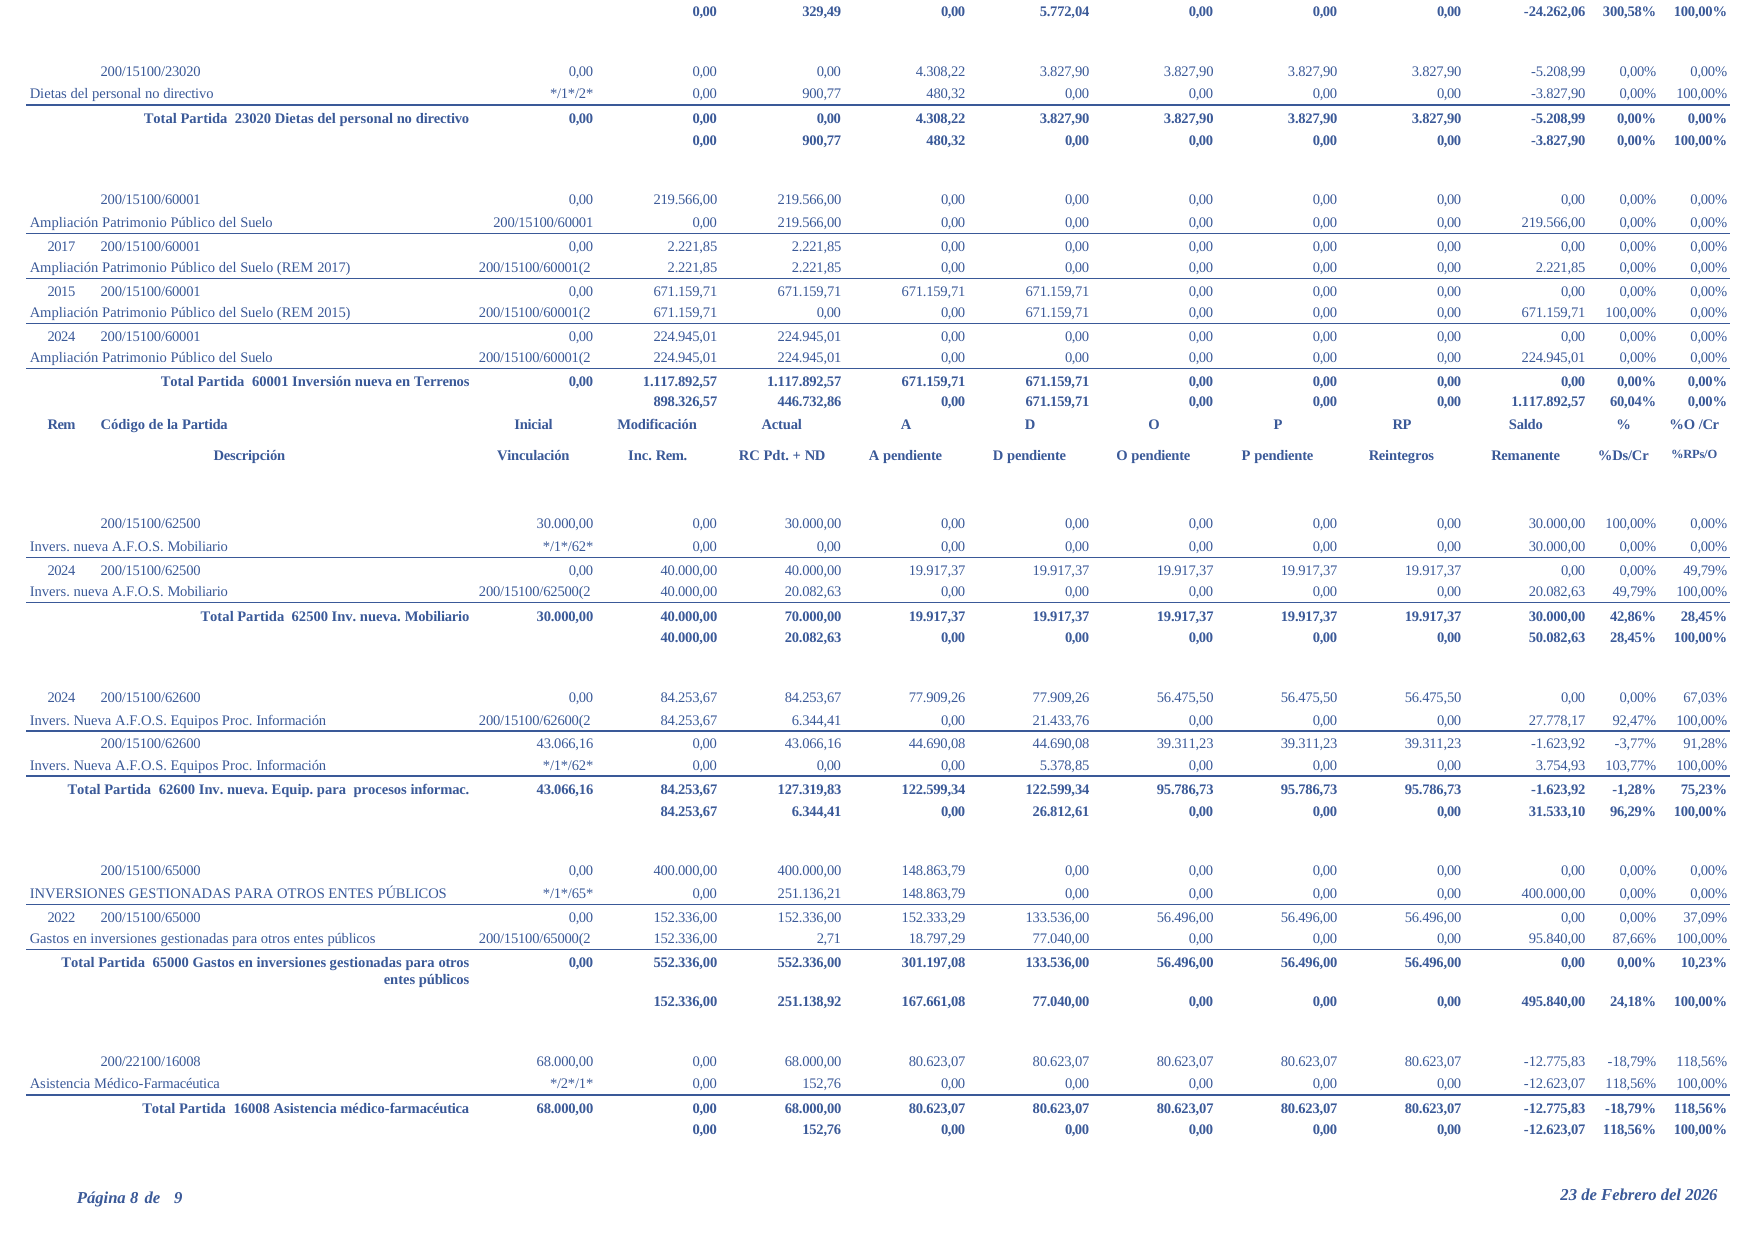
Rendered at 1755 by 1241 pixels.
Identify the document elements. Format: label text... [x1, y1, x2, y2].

table_cell 0,00 [1353, 83, 1476, 104]
table_cell 400.000,00 [1476, 882, 1591, 903]
table_cell 0,00 [979, 626, 1102, 667]
table_cell 0,00 [1103, 535, 1227, 557]
table_cell 39.311,23 [1353, 732, 1476, 754]
table_cell 49,79% [1591, 580, 1662, 602]
table_cell -3.827,90 [1476, 129, 1591, 170]
table_cell 301.197,08 [855, 950, 979, 990]
table_cell 219.566,00 [728, 170, 855, 211]
table_cell 0,00% [1591, 535, 1662, 557]
table_cell 56.496,00 [1103, 950, 1227, 990]
table_cell 0,00% [1663, 106, 1729, 128]
table_cell 0,00 [979, 841, 1102, 882]
table_cell 0,00 [1353, 279, 1476, 301]
table_cell 30.000,00 [472, 603, 605, 626]
table_cell 0,00 [605, 882, 728, 903]
table_cell 671.159,71 [728, 279, 855, 301]
table_cell 39.311,23 [1103, 732, 1227, 754]
table_cell 20.082,63 [1476, 580, 1591, 602]
table_cell 0,00 [979, 324, 1102, 346]
table_cell 0,00 [1227, 301, 1353, 322]
table_cell 671.159,71 [979, 301, 1102, 322]
table_cell Dietas del personal no directivo [26, 83, 472, 104]
table_cell 0,00 [1103, 170, 1227, 211]
table_cell 0,00 [979, 234, 1102, 256]
table_cell 0,00 [1103, 211, 1227, 232]
table_cell 0,00 [1227, 1073, 1353, 1094]
table_cell 167.661,08 [855, 990, 979, 1031]
table_cell Gastos en inversiones gestionadas para otros entes públicos [26, 927, 472, 948]
table_cell 80.623,07 [979, 1096, 1102, 1118]
table_cell 671.159,71 [605, 279, 728, 301]
table_cell 0,00% [1591, 256, 1662, 277]
table_cell 0,00 [728, 535, 855, 557]
table_cell 200/15100/65000(2 [472, 927, 605, 948]
table_cell 3.827,90 [1353, 41, 1476, 83]
table_cell 152.336,00 [605, 990, 728, 1031]
table_cell P pendiente [1227, 440, 1353, 474]
table_cell 0,00 [979, 211, 1102, 232]
table_cell 19.917,37 [855, 558, 979, 580]
table_cell [26, 800, 472, 841]
table_cell 42,86% [1591, 603, 1662, 626]
table_cell 0,00 [855, 800, 979, 841]
table_cell 0,00 [1353, 170, 1476, 211]
table_cell 0,00 [1353, 1118, 1476, 1160]
table_cell 0,00 [1227, 927, 1353, 948]
table_cell 0,00 [979, 882, 1102, 903]
table_cell 10,23% [1663, 950, 1729, 990]
table_cell 0,00% [1591, 106, 1662, 128]
table_cell 92,47% [1591, 709, 1662, 730]
table_cell [472, 129, 605, 170]
table_cell -1.623,92 [1476, 732, 1591, 754]
table_cell 0,00 [1227, 580, 1353, 602]
table_cell 0,00% [1663, 211, 1729, 232]
table_cell 43.066,16 [472, 732, 605, 754]
table_cell 56.496,00 [1227, 905, 1353, 927]
table_cell 2024 200/15100/60001 [26, 324, 472, 346]
table_cell 0,00 [1353, 346, 1476, 367]
table_cell 0,00 [472, 279, 605, 301]
table_cell 200/15100/62500(2 [472, 580, 605, 602]
table_cell 0,00 [472, 106, 605, 128]
table_cell 0,00 [1476, 950, 1591, 990]
table_cell 40.000,00 [605, 580, 728, 602]
table_cell 480,32 [855, 83, 979, 104]
table_cell 0,00 [1227, 990, 1353, 1031]
table_cell 0,00 [1103, 83, 1227, 104]
table_cell 100,00% [1663, 1073, 1729, 1094]
table_cell 0,00 [605, 1096, 728, 1118]
table_cell 0,00 [855, 0, 979, 41]
table_cell 552.336,00 [605, 950, 728, 990]
table_cell 0,00 [1103, 882, 1227, 903]
table_cell 224.945,01 [605, 324, 728, 346]
table_cell 0,00% [1591, 170, 1662, 211]
table_cell 3.827,90 [1227, 106, 1353, 128]
table_cell 100,00% [1663, 580, 1729, 602]
table_cell [1663, 1160, 1729, 1186]
table_cell 0,00 [1103, 256, 1227, 277]
table_cell Reintegros [1353, 440, 1476, 474]
table_cell 28,45% [1591, 626, 1662, 667]
table_cell 21.433,76 [979, 709, 1102, 730]
table_cell 0,00 [1353, 474, 1476, 535]
table_cell 552.336,00 [728, 950, 855, 990]
table_cell 0,00 [1103, 324, 1227, 346]
table_cell 0,00 [728, 41, 855, 83]
table_cell 0,00 [1353, 129, 1476, 170]
table_cell -12.775,83 [1476, 1031, 1591, 1072]
table_cell 0,00 [1227, 346, 1353, 367]
table_cell 0,00 [1476, 170, 1591, 211]
table_cell 0,00% [1663, 369, 1729, 392]
table_cell 0,00 [1227, 83, 1353, 104]
table_cell 0,00 [1227, 841, 1353, 882]
table_cell 0,00 [1476, 841, 1591, 882]
table_cell 0,00 [1227, 709, 1353, 730]
table_cell 68.000,00 [728, 1031, 855, 1072]
table_cell 84.253,67 [605, 777, 728, 799]
table_cell 0,00 [1103, 990, 1227, 1031]
table_cell 0,00 [1353, 0, 1476, 41]
table_cell 0,00 [605, 1031, 728, 1072]
table_cell Invers. Nueva A.F.O.S. Equipos Proc. Información [26, 709, 472, 730]
table_header O [1103, 411, 1227, 440]
table_cell 0,00 [855, 211, 979, 232]
table_cell 0,00 [855, 324, 979, 346]
table_cell 19.917,37 [979, 603, 1102, 626]
table_cell -5.208,99 [1476, 106, 1591, 128]
table_cell [1476, 1160, 1591, 1186]
table_cell 0,00 [1103, 279, 1227, 301]
table_cell 68.000,00 [472, 1096, 605, 1118]
table_cell 84.253,67 [605, 668, 728, 709]
table_cell 0,00 [1227, 234, 1353, 256]
table_cell 3.827,90 [979, 41, 1102, 83]
table_cell 2017 200/15100/60001 [26, 234, 472, 256]
table_cell -1,28% [1591, 777, 1662, 799]
table_cell 27.778,17 [1476, 709, 1591, 730]
table_cell 0,00 [728, 106, 855, 128]
table_cell [26, 392, 472, 411]
table_cell 152.336,00 [605, 927, 728, 948]
table_cell 103,77% [1591, 754, 1662, 775]
table_cell 0,00% [1663, 392, 1729, 411]
table_cell 0,00% [1591, 279, 1662, 301]
table_cell 0,00 [1353, 580, 1476, 602]
table_cell 0,00 [728, 301, 855, 322]
table_cell 0,00 [979, 1073, 1102, 1094]
table_header Saldo [1476, 411, 1591, 440]
table_cell 26.812,61 [979, 800, 1102, 841]
table_cell 671.159,71 [1476, 301, 1591, 322]
table_header % [1591, 411, 1662, 440]
table_cell [472, 1118, 605, 1160]
table_cell Total Partida 23020 Dietas del personal no directivo [26, 106, 472, 128]
table_cell [26, 129, 472, 170]
table_cell 43.066,16 [728, 732, 855, 754]
table_cell 148.863,79 [855, 882, 979, 903]
table_cell [472, 392, 605, 411]
table_cell 0,00 [855, 346, 979, 367]
table_cell 152,76 [728, 1073, 855, 1094]
table_cell 329,49 [728, 0, 855, 41]
table_cell Asistencia Médico-Farmacéutica [26, 1073, 472, 1094]
table_cell 19.917,37 [855, 603, 979, 626]
table_cell %RPs/O [1663, 440, 1729, 474]
table_cell 80.623,07 [1103, 1031, 1227, 1072]
table_cell 0,00% [1591, 129, 1662, 170]
table_cell 18.797,29 [855, 927, 979, 948]
table_cell -5.208,99 [1476, 41, 1591, 83]
table_cell 0,00 [1353, 369, 1476, 392]
table_cell -12.623,07 [1476, 1073, 1591, 1094]
table_cell 28,45% [1663, 603, 1729, 626]
table_cell 40.000,00 [605, 558, 728, 580]
table_cell [472, 0, 605, 41]
table_cell [979, 1160, 1102, 1186]
table_cell 200/15100/60001(2 [472, 301, 605, 322]
table_cell Total Partida 65000 Gastos en inversiones gestionadas para otros entes públicos [26, 950, 472, 990]
table_cell 30.000,00 [728, 474, 855, 535]
table_header A [855, 411, 979, 440]
table_cell 37,09% [1663, 905, 1729, 927]
table_cell 0,00 [1353, 234, 1476, 256]
table_cell 0,00 [855, 754, 979, 775]
table_cell 44.690,08 [855, 732, 979, 754]
table_cell 0,00 [1103, 1118, 1227, 1160]
table_cell 0,00 [1103, 1073, 1227, 1094]
table_cell 0,00 [1353, 754, 1476, 775]
table_cell 133.536,00 [979, 905, 1102, 927]
table_cell 6.344,41 [728, 709, 855, 730]
table_cell 152.333,29 [855, 905, 979, 927]
table_cell 0,00 [855, 256, 979, 277]
table_cell 200/15100/60001(2 [472, 346, 605, 367]
table_cell 671.159,71 [855, 279, 979, 301]
table_cell [26, 1160, 472, 1186]
table_cell -12.775,83 [1476, 1096, 1591, 1118]
table_cell 400.000,00 [728, 841, 855, 882]
table_cell 0,00 [1103, 580, 1227, 602]
table_cell 0,00 [979, 129, 1102, 170]
table_cell 67,03% [1663, 668, 1729, 709]
table_cell 0,00% [1591, 369, 1662, 392]
table_cell [728, 1160, 855, 1186]
table_cell Remanente [1476, 440, 1591, 474]
table_cell 0,00 [1353, 800, 1476, 841]
table_cell 100,00% [1591, 474, 1662, 535]
table_cell [472, 990, 605, 1031]
table_cell Inc. Rem. [605, 440, 728, 474]
table_cell 0,00 [855, 626, 979, 667]
table_cell 219.566,00 [605, 170, 728, 211]
table_cell 0,00 [1353, 927, 1476, 948]
table_cell 0,00 [605, 732, 728, 754]
table_cell 0,00 [1103, 626, 1227, 667]
table_cell 0,00 [605, 535, 728, 557]
table_cell 2.221,85 [728, 256, 855, 277]
table_cell INVERSIONES GESTIONADAS PARA OTROS ENTES PÚBLICOS [26, 882, 472, 903]
table_cell 251.138,92 [728, 990, 855, 1031]
table_cell 100,00% [1591, 301, 1662, 322]
table_cell 0,00 [979, 83, 1102, 104]
table_cell 0,00% [1591, 234, 1662, 256]
table_cell 0,00 [1476, 369, 1591, 392]
table_cell 0,00 [472, 170, 605, 211]
table_cell 70.000,00 [728, 603, 855, 626]
table_cell 19.917,37 [1103, 603, 1227, 626]
table_cell 77.909,26 [979, 668, 1102, 709]
table_cell 0,00 [1103, 234, 1227, 256]
table_cell 0,00 [1353, 211, 1476, 232]
table_cell 224.945,01 [728, 346, 855, 367]
table_cell O pendiente [1103, 440, 1227, 474]
table_cell 446.732,86 [728, 392, 855, 411]
table_cell 30.000,00 [1476, 603, 1591, 626]
table_cell 200/15100/23020 [26, 41, 472, 83]
table_cell 0,00 [855, 1073, 979, 1094]
table_cell 49,79% [1663, 558, 1729, 580]
table_cell 148.863,79 [855, 841, 979, 882]
table_cell 91,28% [1663, 732, 1729, 754]
table_cell 0,00 [605, 41, 728, 83]
table_cell 100,00% [1663, 129, 1729, 170]
table_cell 1.117.892,57 [1476, 392, 1591, 411]
table_cell 0,00 [472, 324, 605, 346]
table_cell 2024 200/15100/62600 [26, 668, 472, 709]
table_cell 0,00 [605, 1073, 728, 1094]
table_cell 0,00 [1103, 841, 1227, 882]
table_cell 30.000,00 [1476, 535, 1591, 557]
table_cell 219.566,00 [1476, 211, 1591, 232]
table_cell RC Pdt. + ND [728, 440, 855, 474]
table_cell 95.840,00 [1476, 927, 1591, 948]
table_cell 30.000,00 [472, 474, 605, 535]
table_cell 0,00 [605, 83, 728, 104]
table_cell -18,79% [1591, 1096, 1662, 1118]
table_cell 0,00 [855, 170, 979, 211]
table_cell [472, 1160, 605, 1186]
table_cell 4.308,22 [855, 106, 979, 128]
table_cell 0,00 [472, 950, 605, 990]
table_cell 200/15100/65000 [26, 841, 472, 882]
table_cell -1.623,92 [1476, 777, 1591, 799]
table_cell Ampliación Patrimonio Público del Suelo [26, 346, 472, 367]
table_cell 118,56% [1591, 1118, 1662, 1160]
table_cell 0,00 [1353, 301, 1476, 322]
table_cell 0,00% [1591, 211, 1662, 232]
table_cell Invers. nueva A.F.O.S. Mobiliario [26, 535, 472, 557]
table_cell 127.319,83 [728, 777, 855, 799]
table_cell D pendiente [979, 440, 1102, 474]
table_cell 100,00% [1663, 800, 1729, 841]
table_cell 80.623,07 [855, 1096, 979, 1118]
table_cell 0,00 [979, 474, 1102, 535]
table_cell 671.159,71 [855, 369, 979, 392]
table_cell 0,00% [1663, 324, 1729, 346]
table_cell 0,00 [1103, 301, 1227, 322]
table_cell 0,00 [472, 841, 605, 882]
table_cell 3.754,93 [1476, 754, 1591, 775]
table_cell 20.082,63 [728, 580, 855, 602]
table_cell 898.326,57 [605, 392, 728, 411]
table_cell [1353, 1160, 1476, 1186]
table_cell 3.827,90 [979, 106, 1102, 128]
table_cell 0,00 [1353, 324, 1476, 346]
table_header D [979, 411, 1102, 440]
table_cell 80.623,07 [1353, 1031, 1476, 1072]
table_cell 100,00% [1663, 709, 1729, 730]
table_cell 0,00 [1227, 535, 1353, 557]
table_cell 0,00% [1663, 279, 1729, 301]
table_cell Vinculación [472, 440, 605, 474]
table_cell */1*/62* [472, 754, 605, 775]
table_cell 100,00% [1663, 754, 1729, 775]
table_cell 0,00 [605, 754, 728, 775]
table_cell 900,77 [728, 83, 855, 104]
table_cell -18,79% [1591, 1031, 1662, 1072]
table_cell 0,00 [855, 301, 979, 322]
table_cell 95.786,73 [1353, 777, 1476, 799]
table_cell 0,00% [1591, 905, 1662, 927]
table_header P [1227, 411, 1353, 440]
table_cell [26, 626, 472, 667]
table_cell 2024 200/15100/62500 [26, 558, 472, 580]
table_cell 0,00% [1591, 668, 1662, 709]
table_cell 0,00 [472, 905, 605, 927]
table_cell Invers. Nueva A.F.O.S. Equipos Proc. Información [26, 754, 472, 775]
table_cell 43.066,16 [472, 777, 605, 799]
table_cell 5.378,85 [979, 754, 1102, 775]
table_cell 80.623,07 [1103, 1096, 1227, 1118]
table_cell 96,29% [1591, 800, 1662, 841]
table_cell 100,00% [1663, 0, 1729, 41]
table_cell 224.945,01 [728, 324, 855, 346]
table_cell 39.311,23 [1227, 732, 1353, 754]
table_cell 0,00 [1103, 800, 1227, 841]
table_cell 0,00 [1103, 474, 1227, 535]
table_cell 118,56% [1663, 1031, 1729, 1072]
table_cell 95.786,73 [1103, 777, 1227, 799]
table_cell 0,00 [1227, 800, 1353, 841]
table_cell 6.344,41 [728, 800, 855, 841]
table_cell 0,00% [1663, 301, 1729, 322]
table_cell [26, 0, 472, 41]
table_cell 224.945,01 [1476, 346, 1591, 367]
table_cell 80.623,07 [979, 1031, 1102, 1072]
table_cell 0,00 [1227, 324, 1353, 346]
table_header Inicial [472, 411, 605, 440]
table_cell 0,00 [1353, 626, 1476, 667]
table_header Actual [728, 411, 855, 440]
table_cell 100,00% [1663, 83, 1729, 104]
table_cell 0,00 [1353, 882, 1476, 903]
table_cell 495.840,00 [1476, 990, 1591, 1031]
table_cell 0,00 [472, 668, 605, 709]
table_cell 0,00 [1227, 170, 1353, 211]
table_cell 0,00 [1476, 905, 1591, 927]
table_cell 152.336,00 [605, 905, 728, 927]
table_cell 0,00% [1591, 882, 1662, 903]
table_cell 0,00 [605, 0, 728, 41]
table_cell 20.082,63 [728, 626, 855, 667]
table_cell 44.690,08 [979, 732, 1102, 754]
table_cell 0,00 [1353, 535, 1476, 557]
table_cell 0,00 [1227, 369, 1353, 392]
table_cell 0,00% [1591, 346, 1662, 367]
table_cell 80.623,07 [1353, 1096, 1476, 1118]
table_cell 0,00 [605, 129, 728, 170]
table_cell 671.159,71 [979, 279, 1102, 301]
table_cell 40.000,00 [605, 626, 728, 667]
table_cell 68.000,00 [472, 1031, 605, 1072]
table_cell 0,00 [855, 474, 979, 535]
table_cell 77.040,00 [979, 990, 1102, 1031]
table_cell [855, 1160, 979, 1186]
table_cell -12.623,07 [1476, 1118, 1591, 1160]
table_cell */1*/2* [472, 83, 605, 104]
table_cell 40.000,00 [728, 558, 855, 580]
table_cell */1*/62* [472, 535, 605, 557]
table_cell 50.082,63 [1476, 626, 1591, 667]
table_cell Invers. nueva A.F.O.S. Mobiliario [26, 580, 472, 602]
table_cell [472, 800, 605, 841]
table_cell 0,00 [1103, 129, 1227, 170]
table_cell 200/15100/60001 [26, 170, 472, 211]
table_cell 0,00 [979, 170, 1102, 211]
table_cell 2.221,85 [1476, 256, 1591, 277]
table_cell 80.623,07 [855, 1031, 979, 1072]
table_cell 31.533,10 [1476, 800, 1591, 841]
table_cell 0,00% [1663, 234, 1729, 256]
table_cell 200/15100/62600 [26, 732, 472, 754]
table_header Modificación [605, 411, 728, 440]
table_cell 56.475,50 [1103, 668, 1227, 709]
table_cell 3.827,90 [1103, 106, 1227, 128]
table_cell Total Partida 60001 Inversión nueva en Terrenos [26, 369, 472, 392]
table_cell 0,00 [472, 234, 605, 256]
table_cell 0,00 [1103, 754, 1227, 775]
table_cell 0,00 [1103, 346, 1227, 367]
table_cell 200/15100/62600(2 [472, 709, 605, 730]
table_cell 300,58% [1591, 0, 1662, 41]
table_cell 0,00 [1227, 1118, 1353, 1160]
table_cell 0,00% [1663, 535, 1729, 557]
table_cell A pendiente [855, 440, 979, 474]
table_cell 671.159,71 [979, 369, 1102, 392]
table_cell Descripción [26, 440, 472, 474]
table_cell 19.917,37 [1103, 558, 1227, 580]
table_cell 3.827,90 [1227, 41, 1353, 83]
table_cell 0,00 [855, 392, 979, 411]
table_cell 2,71 [728, 927, 855, 948]
table_cell 56.496,00 [1227, 950, 1353, 990]
table_cell 0,00 [1103, 392, 1227, 411]
table_cell 0,00 [1476, 668, 1591, 709]
table_cell 0,00 [1353, 990, 1476, 1031]
table_cell 0,00% [1663, 41, 1729, 83]
table_cell 480,32 [855, 129, 979, 170]
table_cell -3,77% [1591, 732, 1662, 754]
table_cell 0,00 [1227, 211, 1353, 232]
table_cell 0,00 [1353, 1073, 1476, 1094]
table_cell 0,00% [1663, 170, 1729, 211]
table_cell 1.117.892,57 [728, 369, 855, 392]
table_cell 0,00 [1227, 626, 1353, 667]
table_cell 133.536,00 [979, 950, 1102, 990]
table_cell [26, 990, 472, 1031]
table_cell */2*/1* [472, 1073, 605, 1094]
table_cell 0,00 [979, 1118, 1102, 1160]
table_cell 2.221,85 [605, 256, 728, 277]
table_cell 0,00% [1591, 558, 1662, 580]
table_cell 152,76 [728, 1118, 855, 1160]
table_cell 0,00 [472, 558, 605, 580]
table_cell 0,00 [605, 1118, 728, 1160]
table_cell 0,00% [1591, 83, 1662, 104]
table_cell 200/22100/16008 [26, 1031, 472, 1072]
table_cell 4.308,22 [855, 41, 979, 83]
table_cell 1.117.892,57 [605, 369, 728, 392]
table_cell 56.496,00 [1353, 950, 1476, 990]
table_cell 19.917,37 [1353, 558, 1476, 580]
table_cell 0,00 [979, 346, 1102, 367]
table_cell Total Partida 62500 Inv. nueva. Mobiliario [26, 603, 472, 626]
table_cell Total Partida 62600 Inv. nueva. Equip. para procesos informac. [26, 777, 472, 799]
table_cell Ampliación Patrimonio Público del Suelo (REM 2017) [26, 256, 472, 277]
table_cell 56.496,00 [1353, 905, 1476, 927]
table_cell 0,00 [728, 754, 855, 775]
table_cell 84.253,67 [605, 709, 728, 730]
table_cell 2.221,85 [605, 234, 728, 256]
table_cell 0,00 [979, 535, 1102, 557]
table_cell 19.917,37 [979, 558, 1102, 580]
table_cell [472, 626, 605, 667]
table_cell 100,00% [1663, 927, 1729, 948]
table_cell 0,00 [1353, 392, 1476, 411]
table_cell 0,00% [1663, 474, 1729, 535]
table_cell 100,00% [1663, 626, 1729, 667]
table_cell 671.159,71 [979, 392, 1102, 411]
table_cell 0,00 [472, 41, 605, 83]
table_cell 0,00 [1103, 709, 1227, 730]
table_cell 0,00 [1227, 754, 1353, 775]
table_cell 2015 200/15100/60001 [26, 279, 472, 301]
table_cell -3.827,90 [1476, 83, 1591, 104]
table_cell 0,00 [979, 580, 1102, 602]
table_cell 0,00 [855, 709, 979, 730]
table_cell 219.566,00 [728, 211, 855, 232]
table_cell 19.917,37 [1227, 603, 1353, 626]
table_cell 68.000,00 [728, 1096, 855, 1118]
table_cell 100,00% [1663, 1118, 1729, 1160]
table_cell 0,00 [855, 580, 979, 602]
table_cell 0,00 [855, 535, 979, 557]
table_cell 77.909,26 [855, 668, 979, 709]
table_cell 0,00 [1227, 279, 1353, 301]
table_cell 2022 200/15100/65000 [26, 905, 472, 927]
table_cell [1103, 1160, 1227, 1186]
table_cell 0,00 [605, 106, 728, 128]
table_cell 0,00 [1227, 882, 1353, 903]
table_cell 84.253,67 [728, 668, 855, 709]
table_cell Ampliación Patrimonio Público del Suelo [26, 211, 472, 232]
table_cell 0,00 [1476, 234, 1591, 256]
table_cell 0,00% [1663, 882, 1729, 903]
table_cell 80.623,07 [1227, 1096, 1353, 1118]
table_cell 0,00% [1663, 841, 1729, 882]
table_cell %Ds/Cr [1591, 440, 1662, 474]
table_cell 0,00 [1103, 369, 1227, 392]
table_cell 0,00% [1591, 41, 1662, 83]
table_cell 200/15100/62500 [26, 474, 472, 535]
table_cell 56.475,50 [1353, 668, 1476, 709]
table_cell 0,00 [1353, 709, 1476, 730]
table_header %O /Cr [1663, 411, 1729, 440]
table_cell 75,23% [1663, 777, 1729, 799]
table_cell 0,00 [1353, 256, 1476, 277]
table_cell 152.336,00 [728, 905, 855, 927]
table_cell 3.827,90 [1353, 106, 1476, 128]
table_cell 0,00% [1663, 256, 1729, 277]
table_cell 77.040,00 [979, 927, 1102, 948]
table_cell 56.496,00 [1103, 905, 1227, 927]
table_cell 100,00% [1663, 990, 1729, 1031]
table_cell 19.917,37 [1353, 603, 1476, 626]
table_cell 0,00 [1227, 392, 1353, 411]
table_cell 56.475,50 [1227, 668, 1353, 709]
table_cell 400.000,00 [605, 841, 728, 882]
table_cell 200/15100/60001(2 [472, 256, 605, 277]
table_cell 3.827,90 [1103, 41, 1227, 83]
table_cell Total Partida 16008 Asistencia médico-farmacéutica [26, 1096, 472, 1118]
table_cell 0,00 [1227, 129, 1353, 170]
table_cell 19.917,37 [1227, 558, 1353, 580]
table_cell 95.786,73 [1227, 777, 1353, 799]
table_cell 0,00 [1227, 256, 1353, 277]
table_cell [1227, 1160, 1353, 1186]
table_cell 30.000,00 [1476, 474, 1591, 535]
table_cell 0,00 [605, 211, 728, 232]
table_cell 224.945,01 [605, 346, 728, 367]
table_header Rem Código de la Partida [26, 411, 472, 440]
table_cell 900,77 [728, 129, 855, 170]
table_cell 40.000,00 [605, 603, 728, 626]
table_cell 251.136,21 [728, 882, 855, 903]
table_cell [26, 1118, 472, 1160]
table_cell 0,00% [1591, 950, 1662, 990]
table_cell 118,56% [1591, 1073, 1662, 1094]
table_cell 0,00 [1353, 841, 1476, 882]
table_cell 200/15100/60001 [472, 211, 605, 232]
table_cell 87,66% [1591, 927, 1662, 948]
table_cell 118,56% [1663, 1096, 1729, 1118]
table_cell 0,00 [855, 234, 979, 256]
table_cell 5.772,04 [979, 0, 1102, 41]
table_cell 0,00 [1227, 0, 1353, 41]
table_cell [605, 1160, 728, 1186]
table_header RP [1353, 411, 1476, 440]
table_cell 24,18% [1591, 990, 1662, 1031]
table_cell 0,00 [979, 256, 1102, 277]
table_cell 0,00 [1476, 324, 1591, 346]
table_cell 84.253,67 [605, 800, 728, 841]
table_cell 0,00% [1591, 841, 1662, 882]
table_cell 0,00 [1476, 558, 1591, 580]
table_cell 0,00 [605, 474, 728, 535]
table_cell 122.599,34 [855, 777, 979, 799]
table_cell 0,00 [1476, 279, 1591, 301]
table_cell -24.262,06 [1476, 0, 1591, 41]
table_cell */1*/65* [472, 882, 605, 903]
table_cell 0,00 [472, 369, 605, 392]
table_cell 0,00 [1103, 0, 1227, 41]
table_cell 0,00 [855, 1118, 979, 1160]
table_cell Ampliación Patrimonio Público del Suelo (REM 2015) [26, 301, 472, 322]
table_cell 0,00% [1591, 324, 1662, 346]
table_cell 671.159,71 [605, 301, 728, 322]
table_cell 60,04% [1591, 392, 1662, 411]
table_cell 2.221,85 [728, 234, 855, 256]
table_cell [1591, 1160, 1662, 1184]
table_cell 0,00 [1103, 927, 1227, 948]
table_cell 80.623,07 [1227, 1031, 1353, 1072]
table_cell 0,00% [1663, 346, 1729, 367]
table_cell 122.599,34 [979, 777, 1102, 799]
table_cell 0,00 [1227, 474, 1353, 535]
